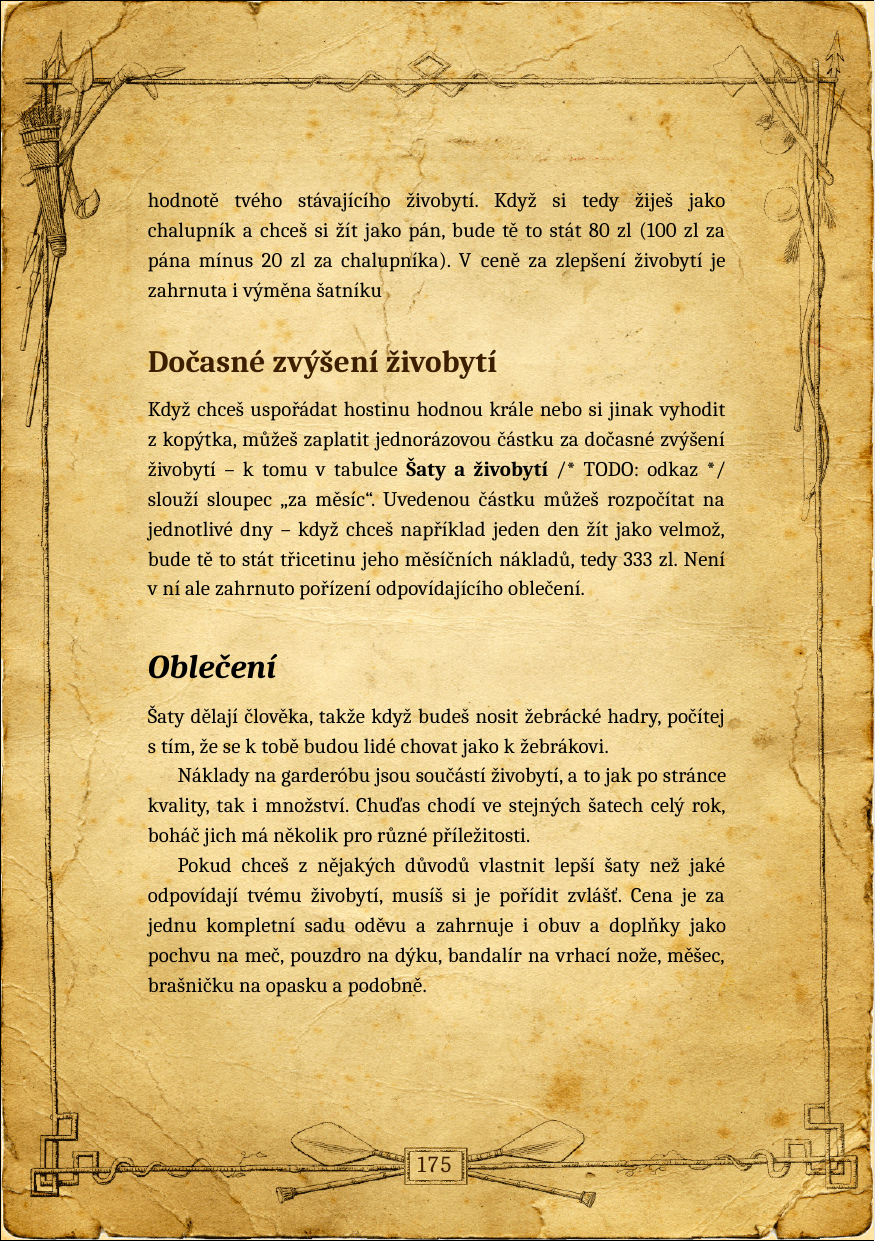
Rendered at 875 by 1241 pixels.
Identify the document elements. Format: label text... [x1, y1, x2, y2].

text Šaty dělají člověka, takže když budeš nosit žebrácké hadry, počítej s⁠ tím, že se k⁠ tobě budou lidé chovat jako k⁠ žebrákovi. Náklady na garderóbu jsou součástí živobytí, a⁠ to jak po stránce kvality, tak i⁠ množství. Chuďas chodí ve stejných šatech celý rok, boháč jich má několik pro různé příležitosti. Pokud chceš z⁠ nějakých důvodů vlastnit lepší šaty než jaké odpovídají tvému živobytí, musíš si je pořídit zvlášť. Cena je za jednu kompletní sadu oděvu a⁠ zahrnuje i⁠ obuv a⁠ doplňky jako pochvu na meč, pouzdro na dýku, bandalír na vrhací nože, měšec, brašničku na opasku a⁠ podobně. [148, 704, 726, 997]
subtitle Oblečení [148, 648, 726, 687]
text hodnotě tvého stávajícího živobytí. Když si tedy žiješ jako chalupník a⁠ chceš si žít jako pán, bude tě to stát 80 zl (100 zl za pána mínus 20 zl za chalupníka). V⁠ ceně za zlepšení živobytí je zahrnuta i⁠ výměna šatníku [148, 189, 726, 303]
subtitle Dočasné zvýšení živobytí [148, 344, 726, 380]
picture [1, 1, 874, 1240]
text Když chceš uspořádat hostinu hodnou krále nebo si jinak vyhodit z⁠ kopýtka, můžeš zaplatit jednorázovou částku za dočasné zvýšení živobytí – k⁠ tomu v⁠ tabulce Šaty a⁠ živobytí /* TODO: odkaz */ slouží sloupec „za měsíc“. Uvedenou částku můžeš rozpočítat na jednotlivé dny – když chceš například jeden den žít jako velmož, bude tě to stát třicetinu jeho měsíčních nákladů, tedy 333 zl. Není v⁠ ní ale zahrnuto pořízení odpovídajícího oblečení. [148, 398, 726, 601]
